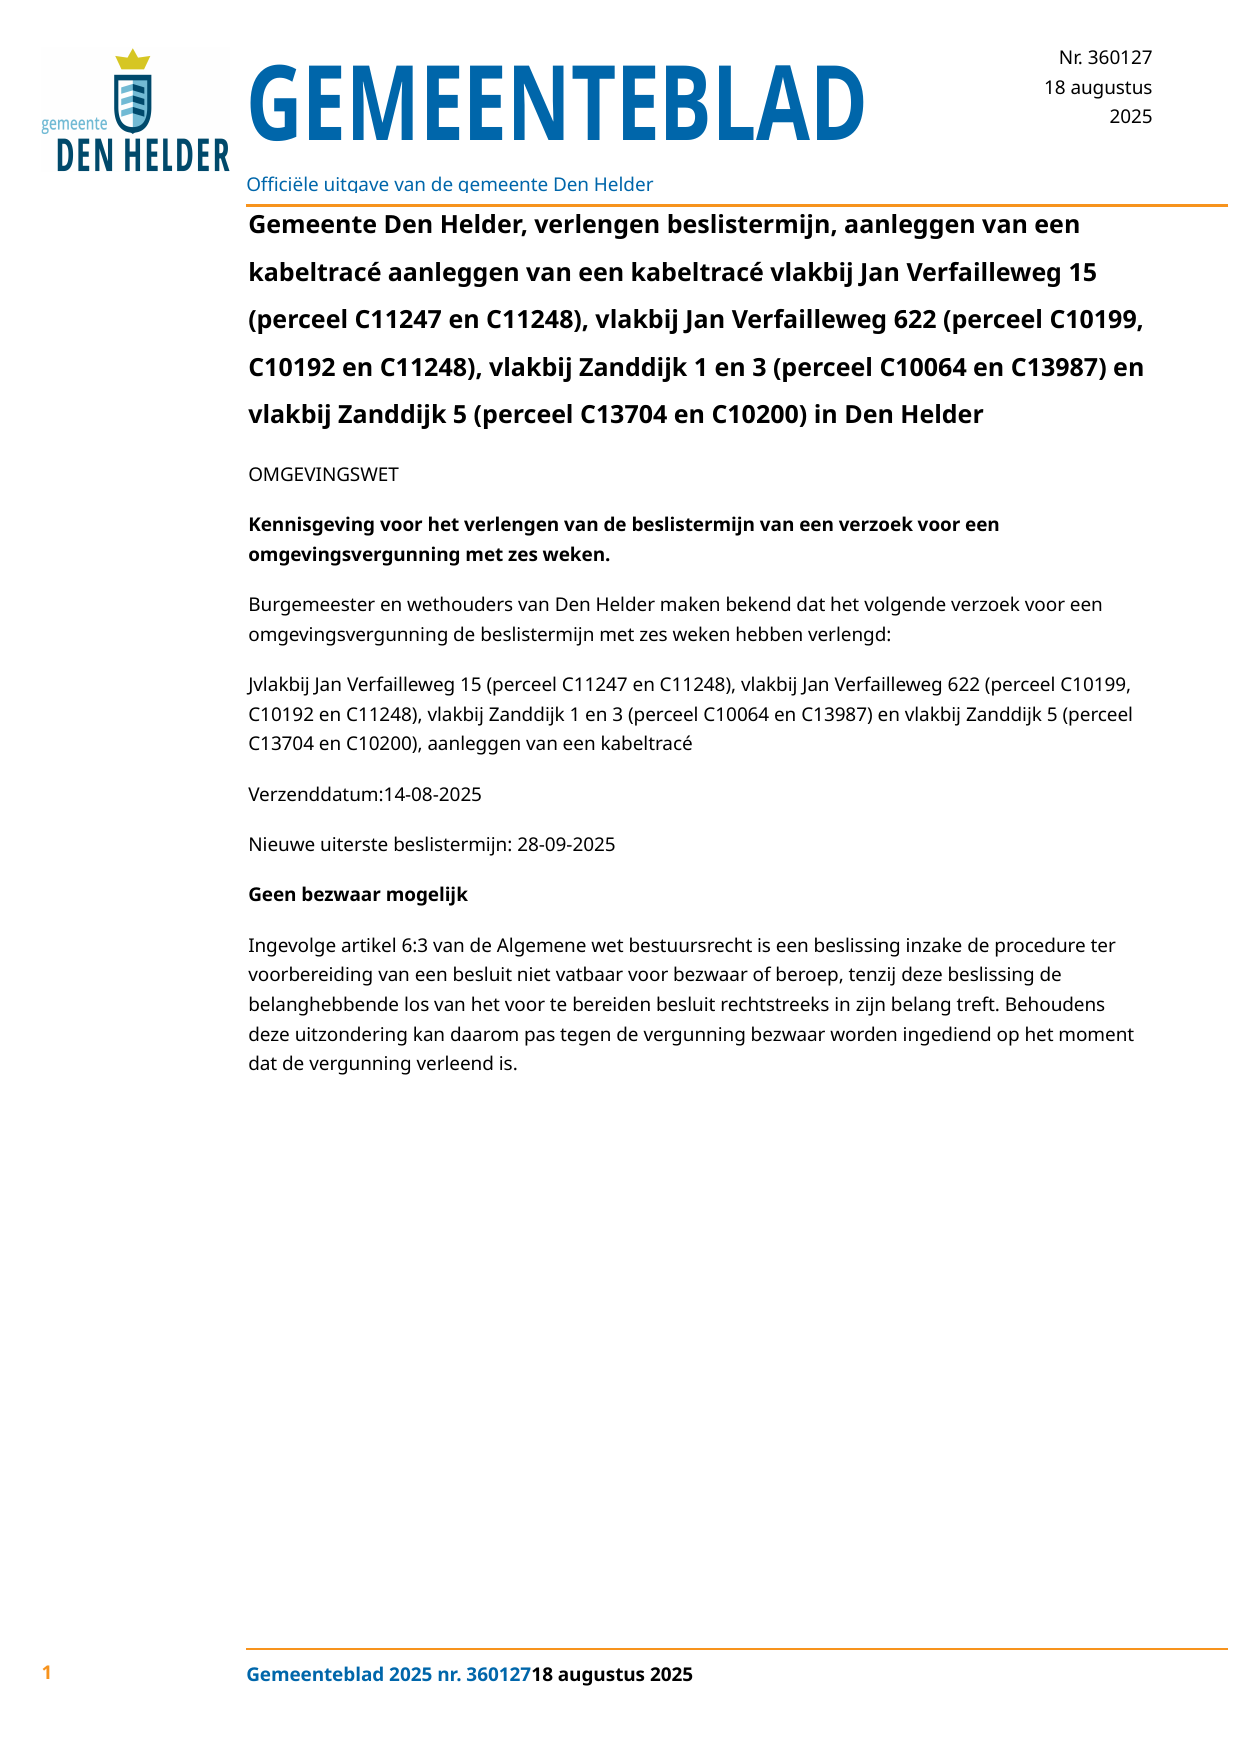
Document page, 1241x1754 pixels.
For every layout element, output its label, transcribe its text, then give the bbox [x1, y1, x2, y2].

text Verzenddatum:14-08-2025 [248, 781, 1152, 806]
text OMGEVINGSWET [248, 461, 1152, 486]
text Nieuwe uiterste beslistermijn: 28-09-2025 [248, 831, 1152, 857]
picture [220, 160, 224, 172]
text Geen bezwaar mogelijk [248, 882, 1152, 907]
picture [63, 144, 68, 165]
picture [130, 157, 135, 172]
text Jvlakbij Jan Verfailleweg 15 (perceel C11247 en C11248), vlakbij Jan Verfailleweg 622 (perceel C10199, C10192 en C11248), vlakbij Zanddijk 1 en 3 (perceel C10064 en C13987) en vlakbij Zanddijk 5 (perceel C13704 en C10200), aanleggen van een kabeltracé [248, 671, 1152, 756]
text Kennisgeving voor het verlengen van de beslistermijn van een verzoek voor een omgevingsvergunning met zes weken. [248, 511, 1152, 566]
picture [182, 144, 187, 165]
text Burgemeester en wethouders van Den Helder maken bekend dat het volgende verzoek voor een omgevingsvergunning de beslistermijn met zes weken hebben verlengd: [248, 591, 1152, 646]
text Gemeente Den Helder, verlengen beslistermijn, aanleggen van een kabeltracé aanleggen van een kabeltracé vlakbij Jan Verfailleweg 15 (perceel C11247 en C11248), vlakbij Jan Verfailleweg 622 (perceel C10199, C10192 en C11248), vlakbij Zanddijk 1 en 3 (perceel C10064 en C13987) en vlakbij Zanddijk 5 (perceel C13704 en C10200) in Den Helder [248, 207, 1152, 431]
picture [41, 47, 231, 172]
text Ingevolge artikel 6:3 van de Algemene wet bestuursrecht is een beslissing inzake de procedure ter voorbereiding van een besluit niet vatbaar voor bezwaar of beroep, tenzij deze beslissing de belanghebbende los van het voor te bereiden besluit rechtstreeks in zijn belang treft. Behoudens deze uitzondering kan daarom pas tegen de vergunning bezwaar worden ingediend op het moment dat de vergunning verleend is. [248, 932, 1152, 1076]
picture [100, 154, 106, 172]
